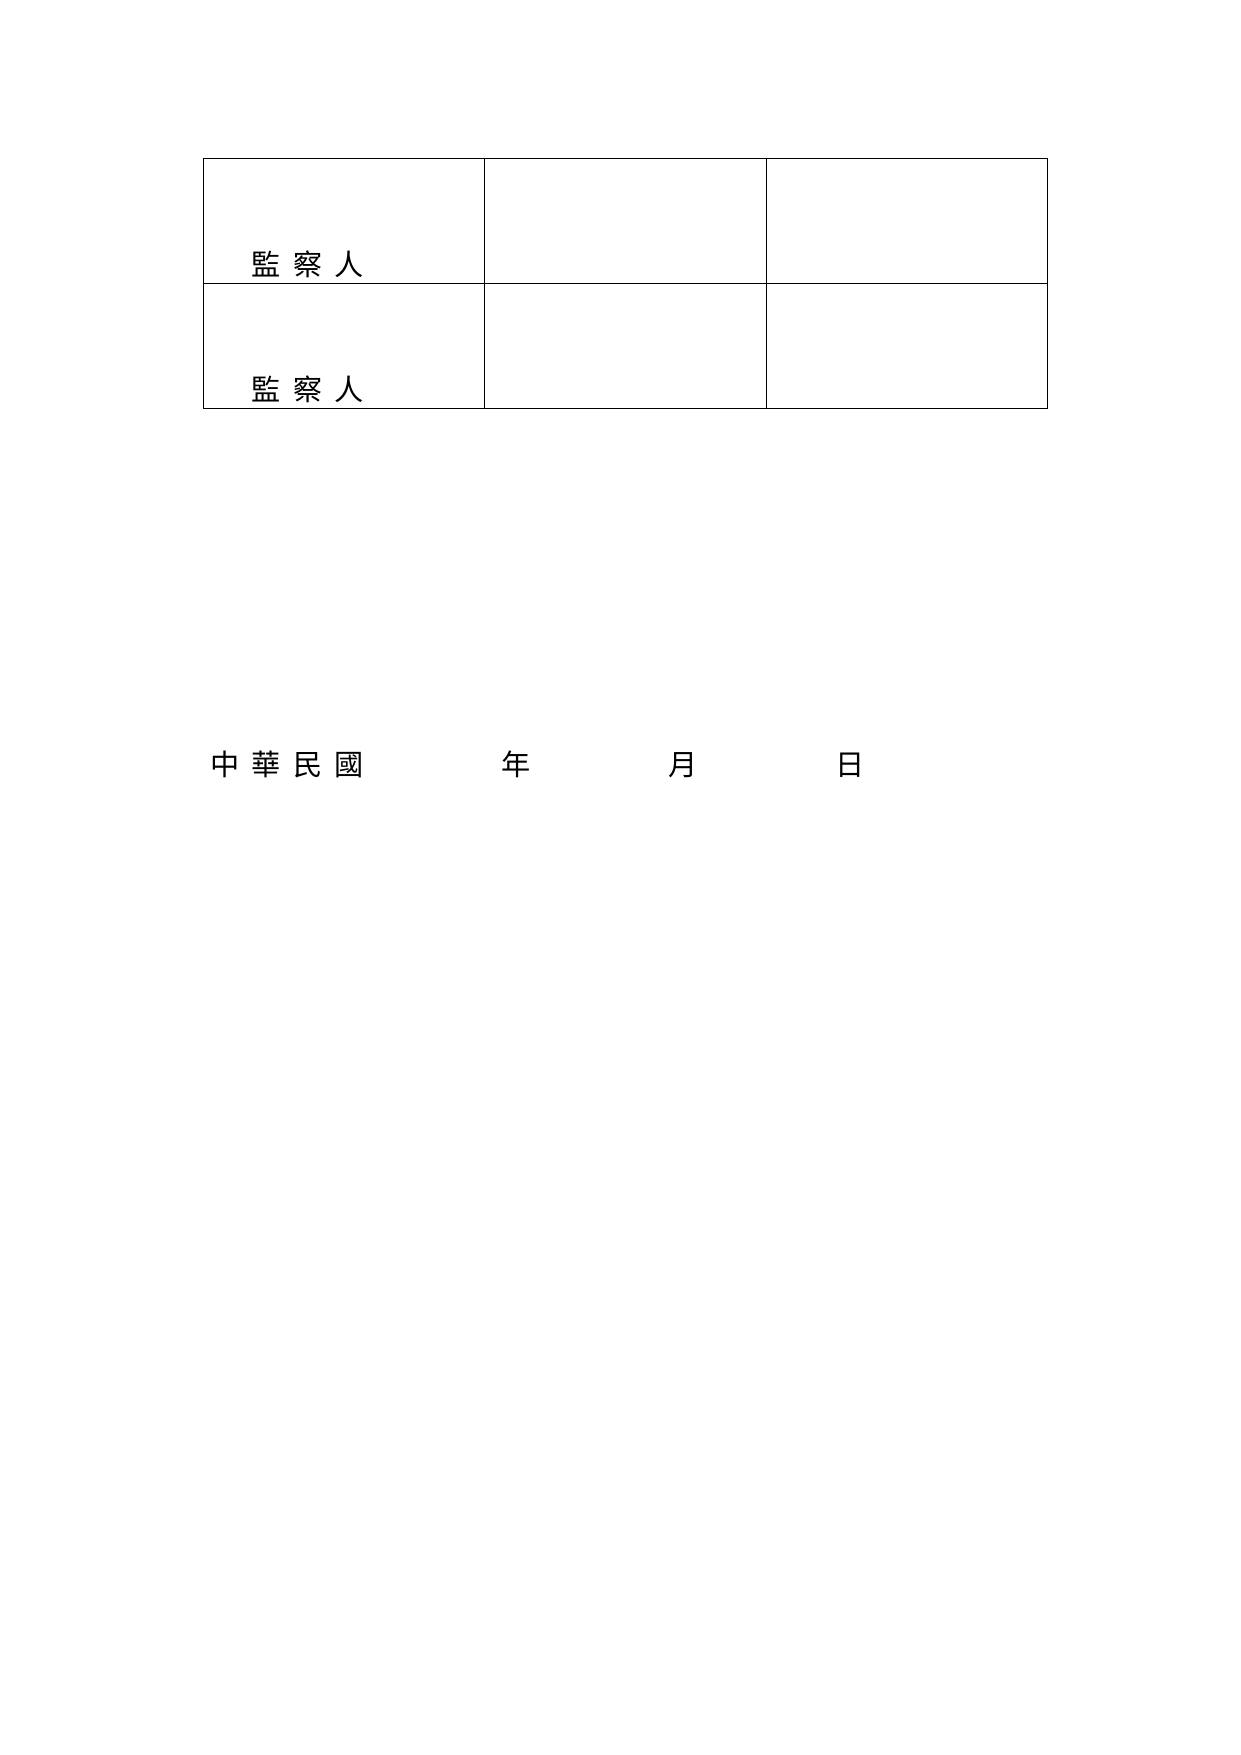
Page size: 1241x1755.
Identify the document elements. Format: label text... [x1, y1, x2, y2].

table_cell [767, 159, 1047, 283]
table_cell 監察人 [204, 159, 484, 283]
table_cell [485, 284, 766, 408]
text 中華民國 年 月 日 [203, 721, 1037, 783]
table_cell [485, 159, 766, 283]
table_cell 監察人 [204, 284, 484, 408]
table_cell [767, 284, 1047, 408]
